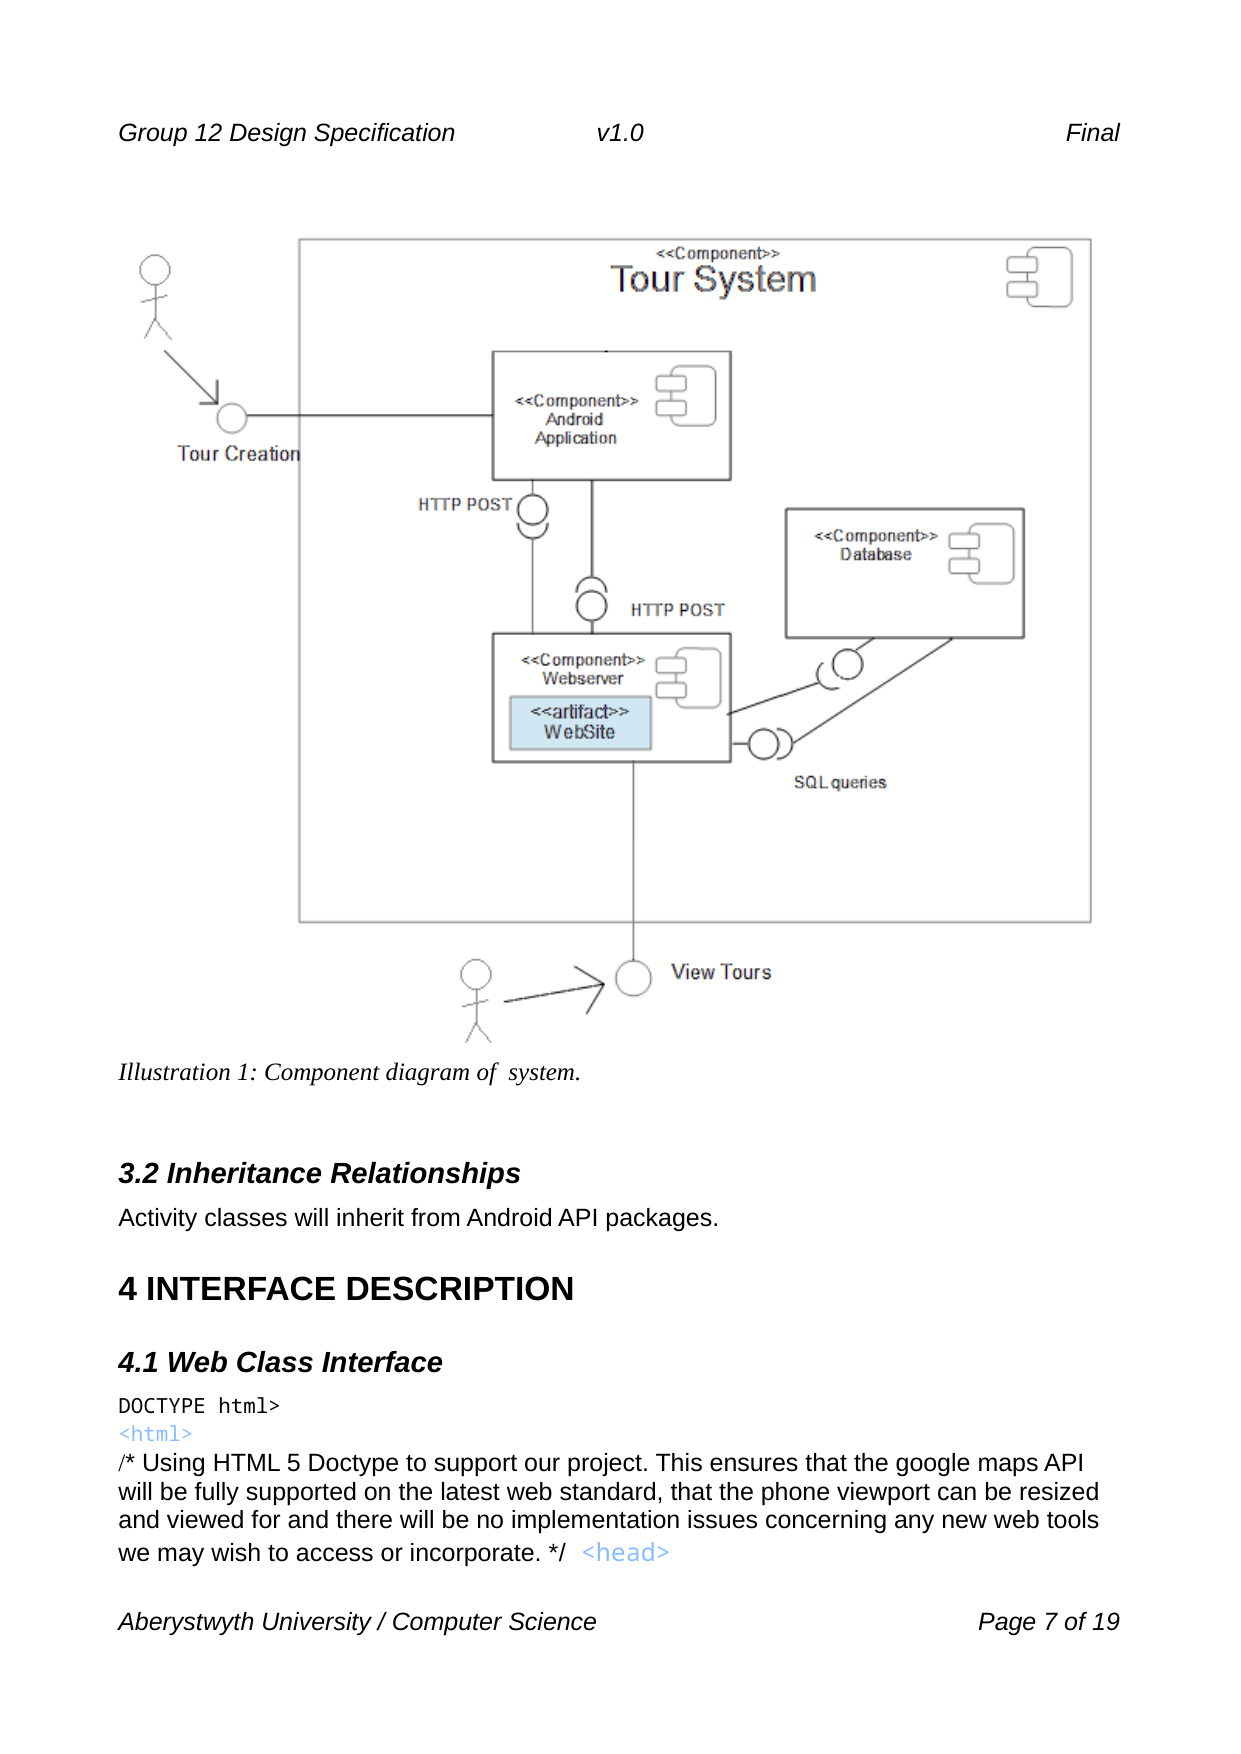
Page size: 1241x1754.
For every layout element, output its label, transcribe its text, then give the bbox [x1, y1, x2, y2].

text Activity classes will inherit from Android API packages. [118, 1202, 1122, 1231]
subtitle 3.2 Inheritance Relationships [118, 1156, 1122, 1190]
text DOCTYPE html> [118, 1391, 1122, 1419]
subtitle 4.1 Web Class Interface [118, 1345, 1122, 1378]
subtitle 4 INTERFACE DESCRIPTION [118, 1269, 1122, 1307]
picture [118, 189, 1123, 1057]
text Illustration 1: Component diagram of system. [118, 1057, 1122, 1085]
text <html> [118, 1419, 1122, 1448]
text /* Using HTML 5 Doctype to support our project. This ensures that the google maps API will be fully supported on the latest web standard, that the phone viewport can be resized and viewed for and there will be no implementation issues concerning any new web tools we may wish to access or incorporate. */ <head> [118, 1448, 1122, 1568]
